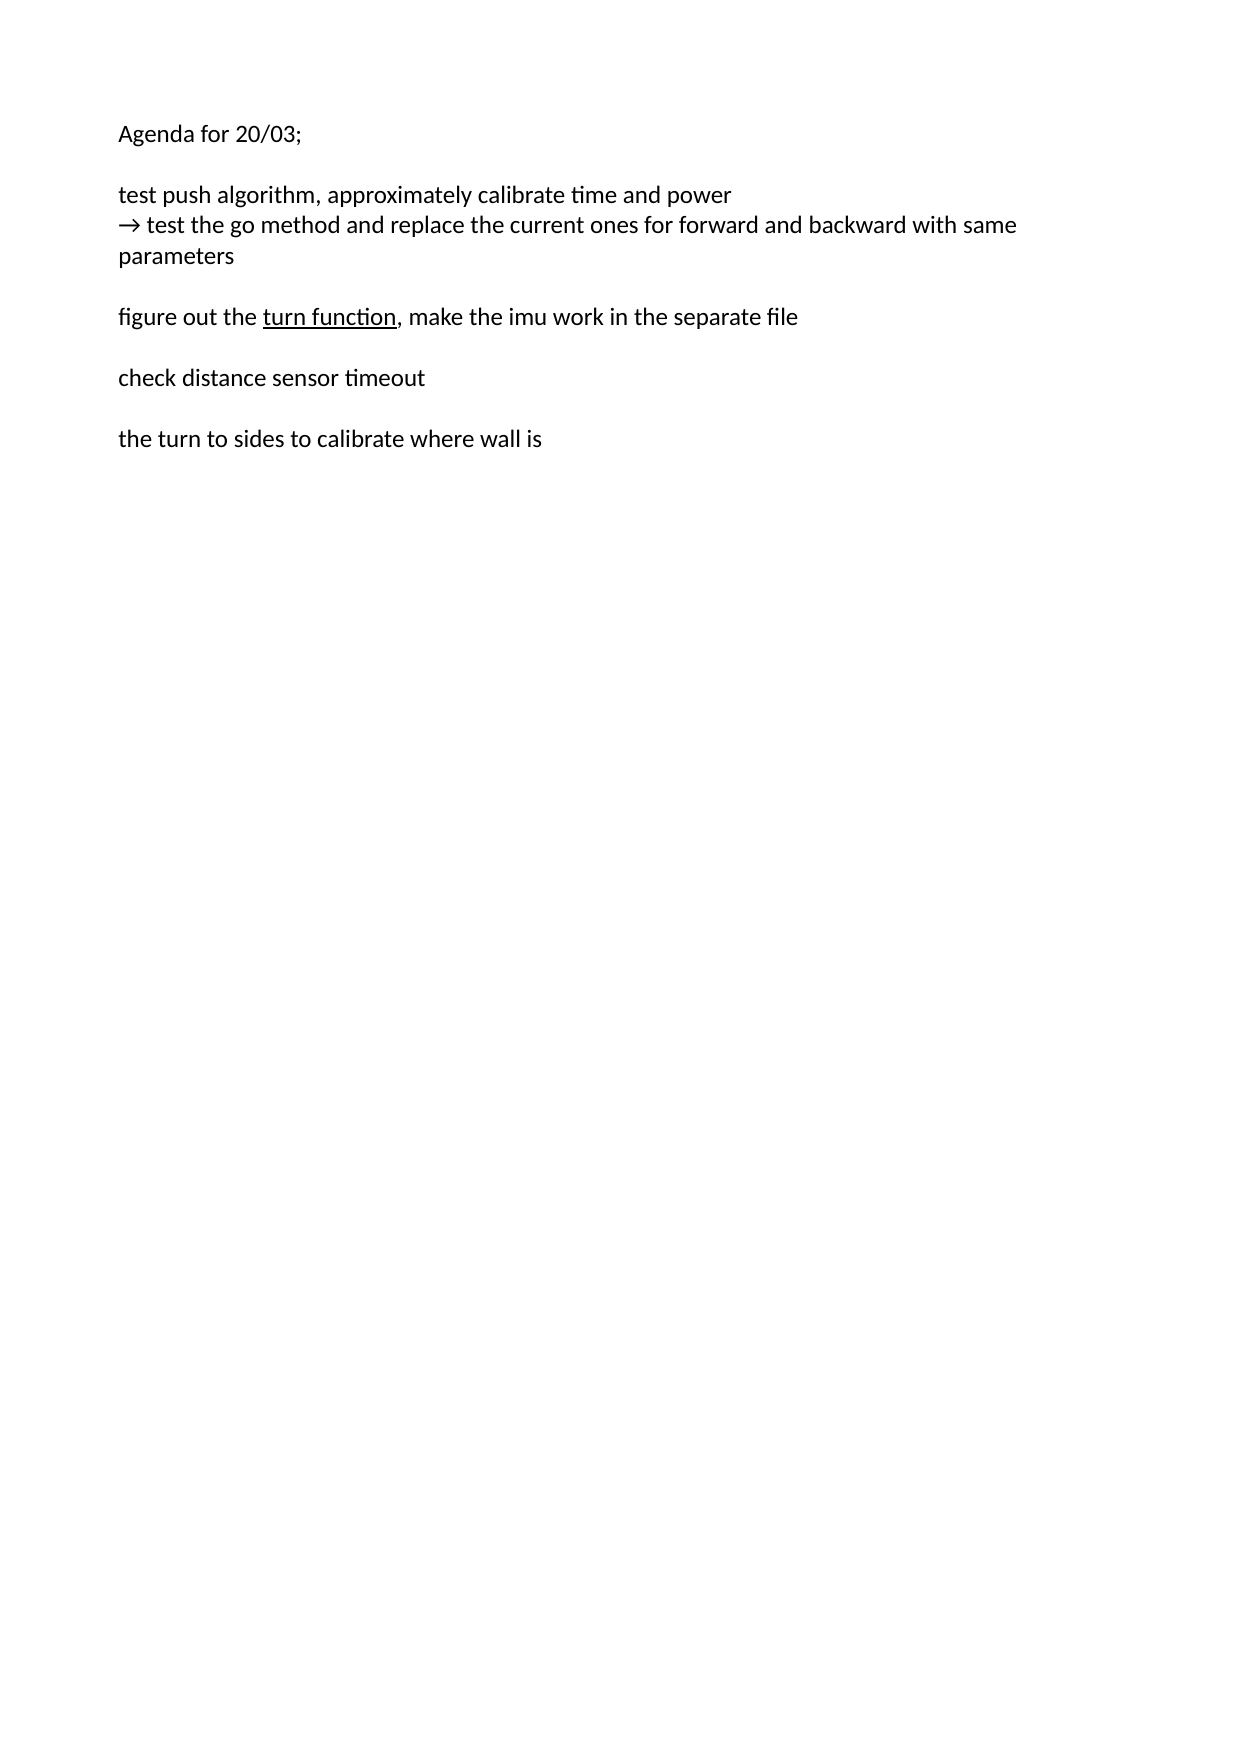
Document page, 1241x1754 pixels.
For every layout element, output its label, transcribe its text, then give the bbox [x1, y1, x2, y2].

text the turn to sides to calibrate where wall is [118, 423, 1122, 454]
text check distance sensor timeout [118, 362, 1122, 393]
text Agenda for 20/03; [118, 118, 1122, 149]
text figure out the turn function, make the imu work in the separate file [118, 301, 1122, 332]
text → test the go method and replace the current ones for forward and backward with same parameters [118, 210, 1122, 271]
text test push algorithm, approximately calibrate time and power [118, 179, 1122, 210]
